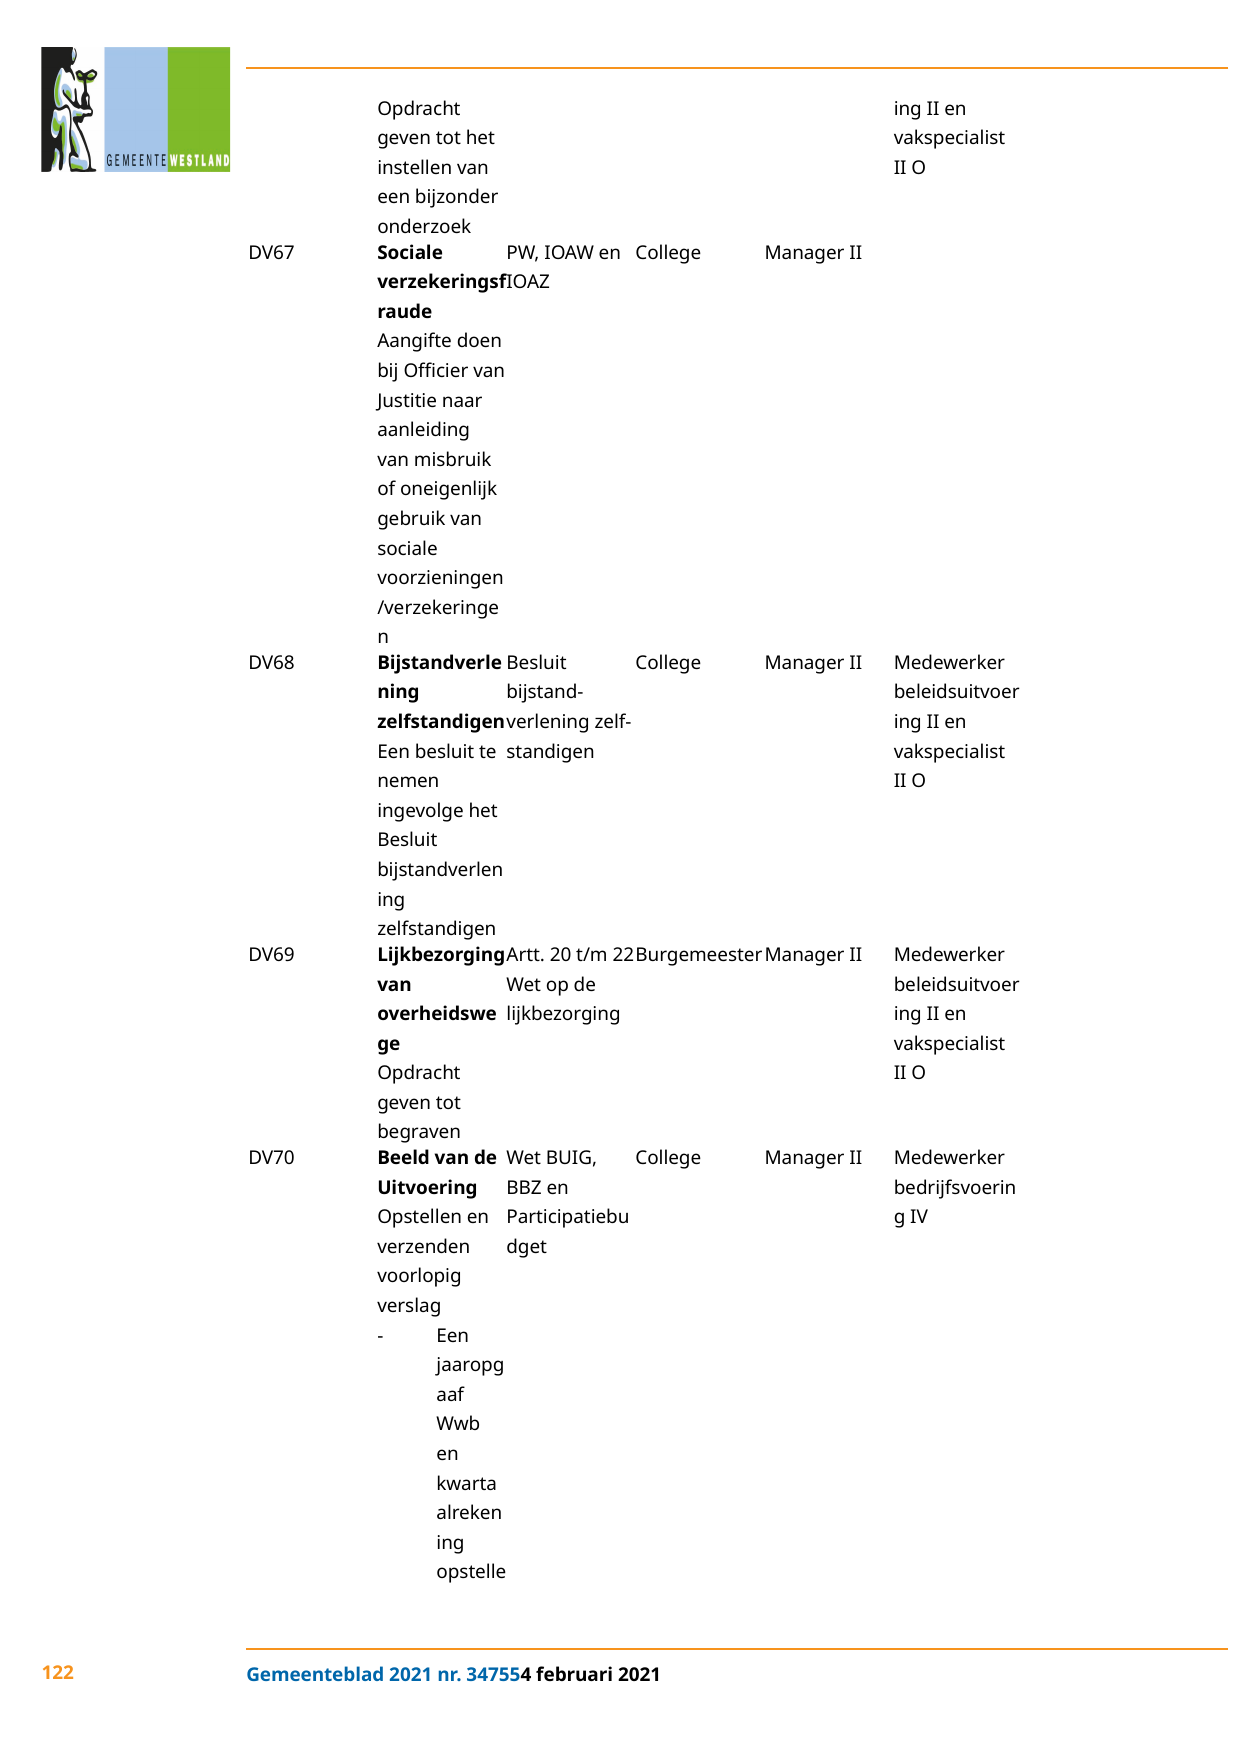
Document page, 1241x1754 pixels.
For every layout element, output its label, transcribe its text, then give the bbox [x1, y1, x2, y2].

table_cell Manager II [764, 649, 893, 941]
table_cell Lijkbezorging van overheidswege Opdracht geven tot begraven [377, 941, 506, 1144]
table_cell Sociale verzekeringsfraude Aangifte doen bij Officier van Justitie naar aanleiding van misbruik of oneigenlijk gebruik van sociale voorzieningen/verzekeringen [377, 239, 506, 649]
table_cell DV67 [248, 239, 377, 649]
table_cell Manager II [764, 239, 893, 649]
table_cell Manager II [764, 1144, 893, 1584]
table_cell [506, 95, 635, 239]
table_cell ing II en vakspecialist II O [894, 95, 1022, 239]
table_cell Beeld van de Uitvoering Opstellen en verzenden voorlopig verslag Een jaaropgaaf Wwb en kwartaalrekening opstelle [377, 1144, 506, 1584]
table_cell [1023, 649, 1152, 941]
table_cell [764, 95, 893, 239]
table_cell [635, 95, 764, 239]
table_cell College [635, 239, 764, 649]
table_cell Wet BUIG, BBZ en Participatiebudget [506, 1144, 635, 1584]
table_cell [248, 95, 377, 239]
table_cell Opdracht geven tot het instellen van een bijzonder onderzoek [377, 95, 506, 239]
table_cell DV69 [248, 941, 377, 1144]
table_cell [894, 239, 1022, 649]
table_cell Artt. 20 t/m 22 Wet op de lijkbezorging [506, 941, 635, 1144]
table_cell [1023, 1144, 1152, 1584]
table_cell [1023, 239, 1152, 649]
table_cell [1023, 95, 1152, 239]
table_cell Medewerker bedrijfsvoering IV [894, 1144, 1022, 1584]
table_cell Burgemeester [635, 941, 764, 1144]
table_cell Medewerker beleidsuitvoering II en vakspecialist II O [894, 941, 1022, 1144]
table_cell Manager II [764, 941, 893, 1144]
table_cell [1023, 941, 1152, 1144]
table_cell Besluit bijstand­verlening zelf­stan­digen [506, 649, 635, 941]
table_cell DV70 [248, 1144, 377, 1584]
table_cell Medewerker beleidsuitvoering II en vakspecialist II O [894, 649, 1022, 941]
table_cell Bijstandverlening zelfstandigen Een besluit te nemen ingevolge het Besluit bijstandverlening zelfstandigen [377, 649, 506, 941]
table_cell College [635, 1144, 764, 1584]
table_cell DV68 [248, 649, 377, 941]
table_cell PW, IOAW en IOAZ [506, 239, 635, 649]
table_cell College [635, 649, 764, 941]
picture [41, 47, 231, 172]
